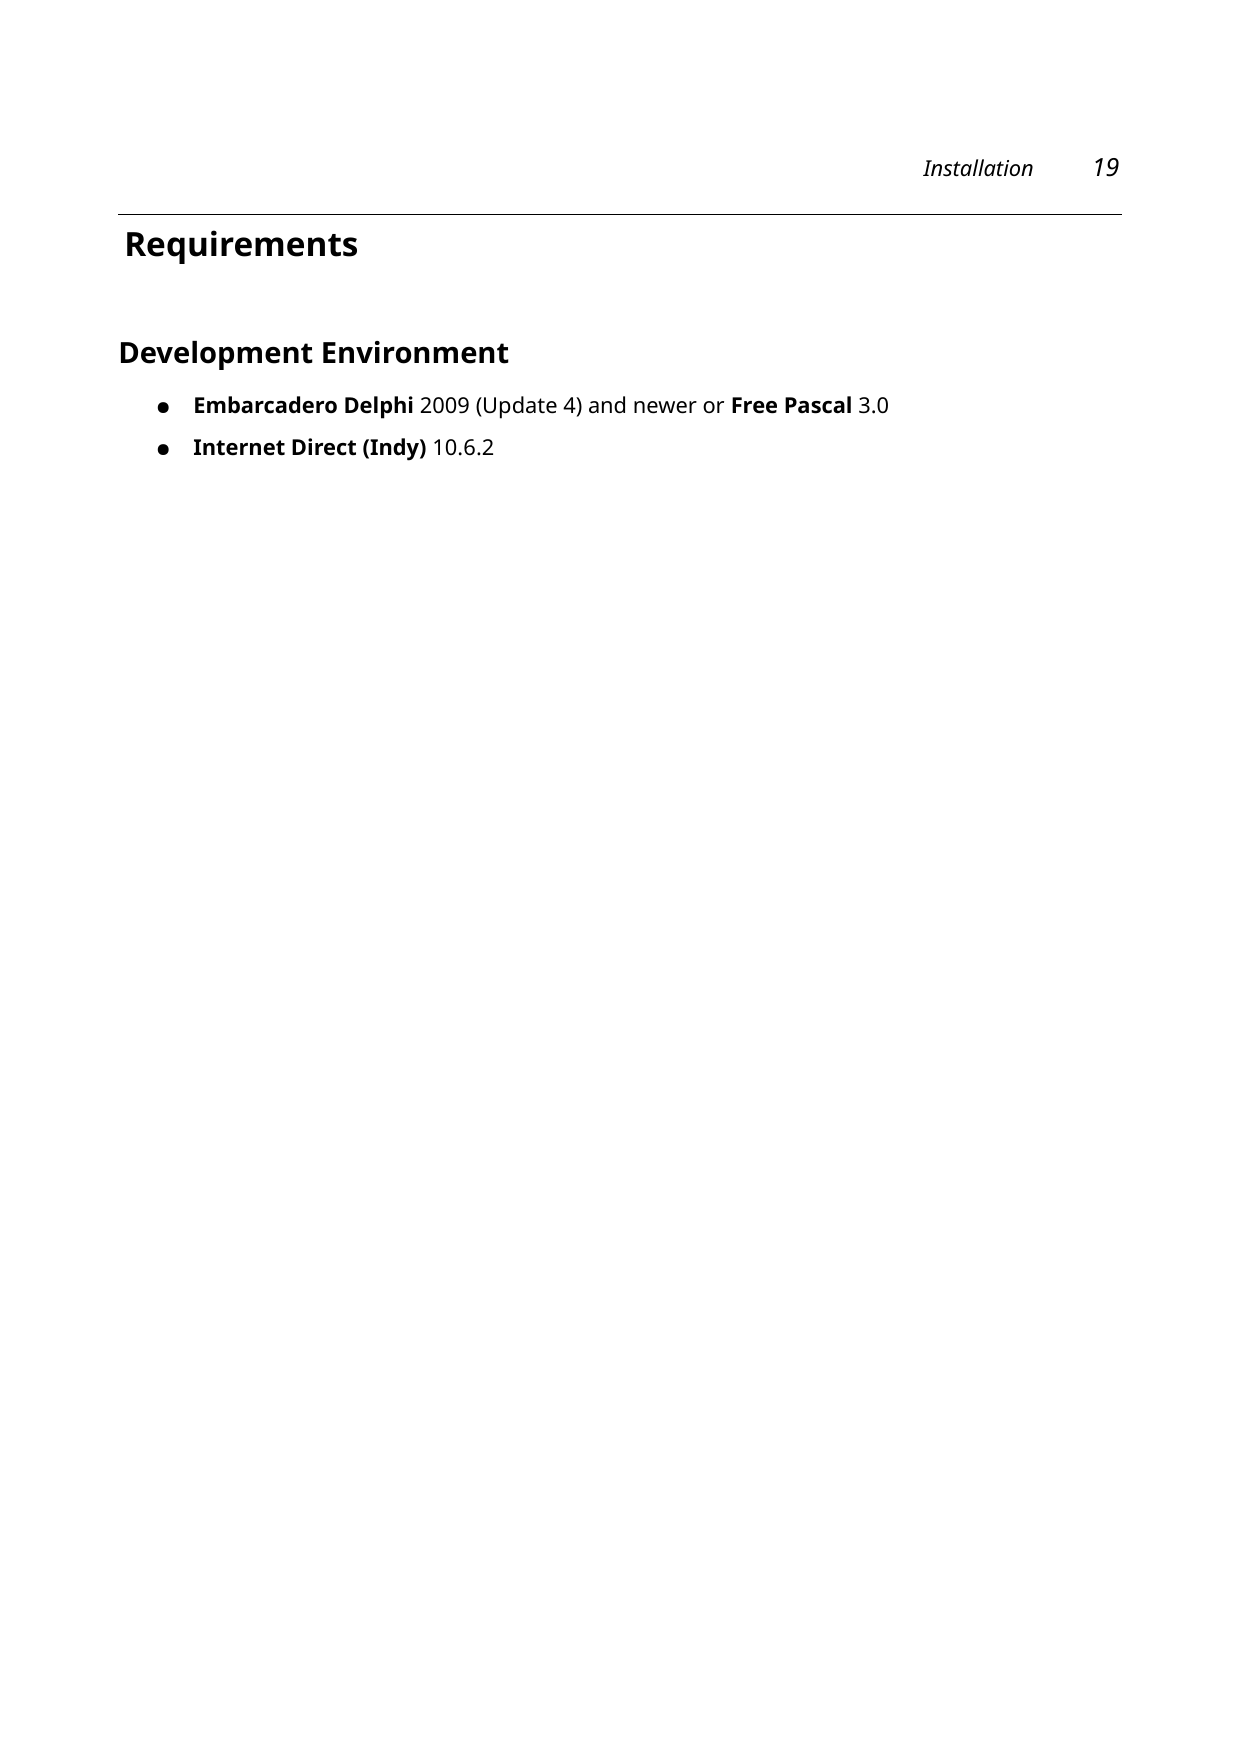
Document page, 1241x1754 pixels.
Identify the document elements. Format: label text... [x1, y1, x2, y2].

list Embarcadero Delphi 2009 (Update 4) and newer or Free Pascal 3.0 [156, 390, 1122, 420]
subtitle Development Environment [118, 332, 1122, 372]
subtitle Requirements [118, 215, 1122, 272]
list Internet Direct (Indy) 10.6.2 [156, 432, 1122, 462]
